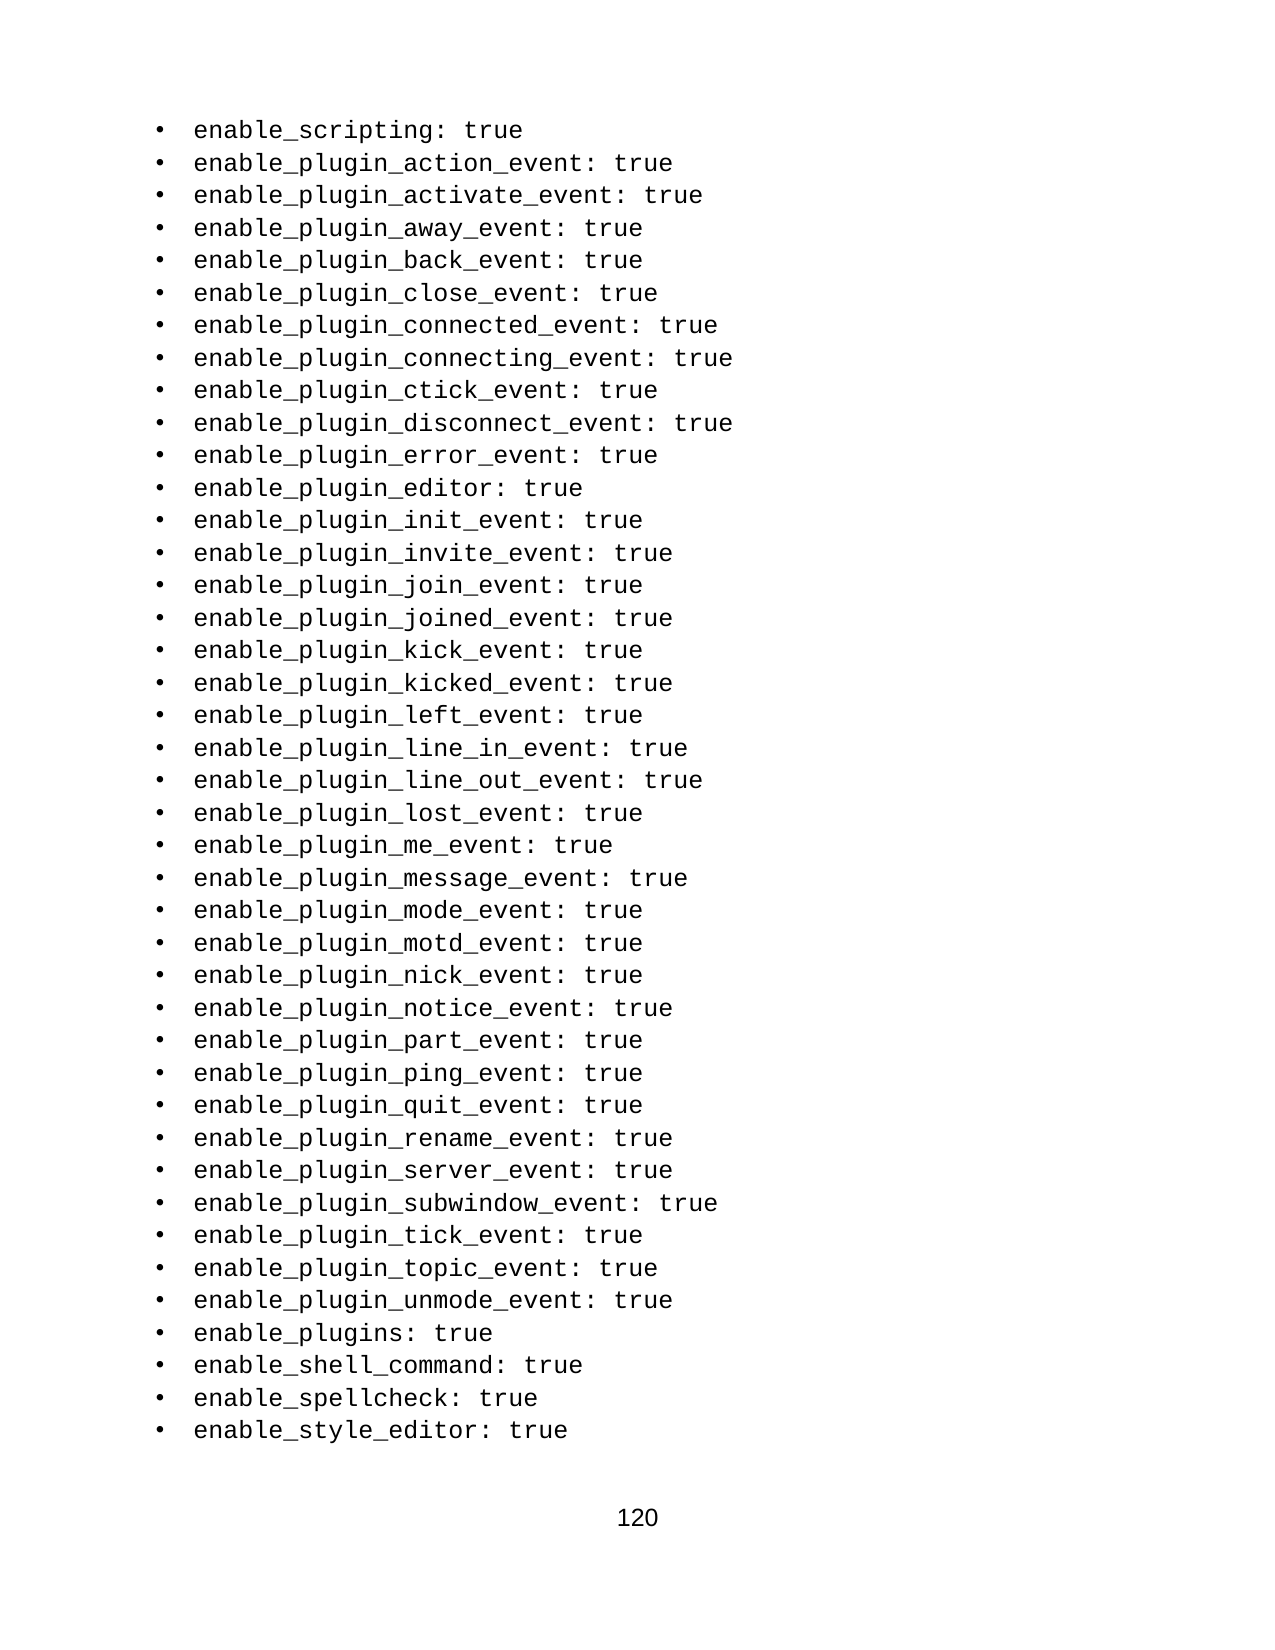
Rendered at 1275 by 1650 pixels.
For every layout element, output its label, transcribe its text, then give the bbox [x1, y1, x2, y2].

list enable_spellcheck: true [156, 1386, 1157, 1414]
list enable_plugin_tick_event: true [156, 1223, 1157, 1251]
list enable_style_editor: true [156, 1418, 1157, 1446]
list enable_plugin_connected_event: true [156, 313, 1157, 341]
list enable_plugin_kicked_event: true [156, 671, 1157, 699]
list enable_plugins: true [156, 1321, 1157, 1349]
list enable_plugin_invite_event: true [156, 541, 1157, 569]
list enable_plugin_action_event: true [156, 151, 1157, 179]
list enable_plugin_ctick_event: true [156, 378, 1157, 406]
list enable_plugin_editor: true [156, 476, 1157, 504]
list enable_plugin_joined_event: true [156, 606, 1157, 634]
list enable_plugin_topic_event: true [156, 1256, 1157, 1284]
list enable_plugin_subwindow_event: true [156, 1191, 1157, 1219]
list enable_plugin_part_event: true [156, 1028, 1157, 1056]
list enable_plugin_away_event: true [156, 216, 1157, 244]
list enable_plugin_unmode_event: true [156, 1288, 1157, 1316]
list enable_scripting: true [156, 118, 1157, 146]
list enable_plugin_close_event: true [156, 281, 1157, 309]
list enable_plugin_nick_event: true [156, 963, 1157, 991]
list enable_plugin_disconnect_event: true [156, 411, 1157, 439]
list enable_plugin_error_event: true [156, 443, 1157, 471]
list enable_plugin_mode_event: true [156, 898, 1157, 926]
list enable_plugin_message_event: true [156, 866, 1157, 894]
list enable_shell_command: true [156, 1353, 1157, 1381]
list enable_plugin_activate_event: true [156, 183, 1157, 211]
list enable_plugin_back_event: true [156, 248, 1157, 276]
list enable_plugin_motd_event: true [156, 931, 1157, 959]
list enable_plugin_lost_event: true [156, 801, 1157, 829]
list enable_plugin_join_event: true [156, 573, 1157, 601]
list enable_plugin_notice_event: true [156, 996, 1157, 1024]
list enable_plugin_ping_event: true [156, 1061, 1157, 1089]
list enable_plugin_me_event: true [156, 833, 1157, 861]
list enable_plugin_line_in_event: true [156, 736, 1157, 764]
list enable_plugin_connecting_event: true [156, 346, 1157, 374]
list enable_plugin_init_event: true [156, 508, 1157, 536]
list enable_plugin_server_event: true [156, 1158, 1157, 1186]
list enable_plugin_line_out_event: true [156, 768, 1157, 796]
list enable_plugin_kick_event: true [156, 638, 1157, 666]
list enable_plugin_quit_event: true [156, 1093, 1157, 1121]
list enable_plugin_rename_event: true [156, 1126, 1157, 1154]
list enable_plugin_left_event: true [156, 703, 1157, 731]
